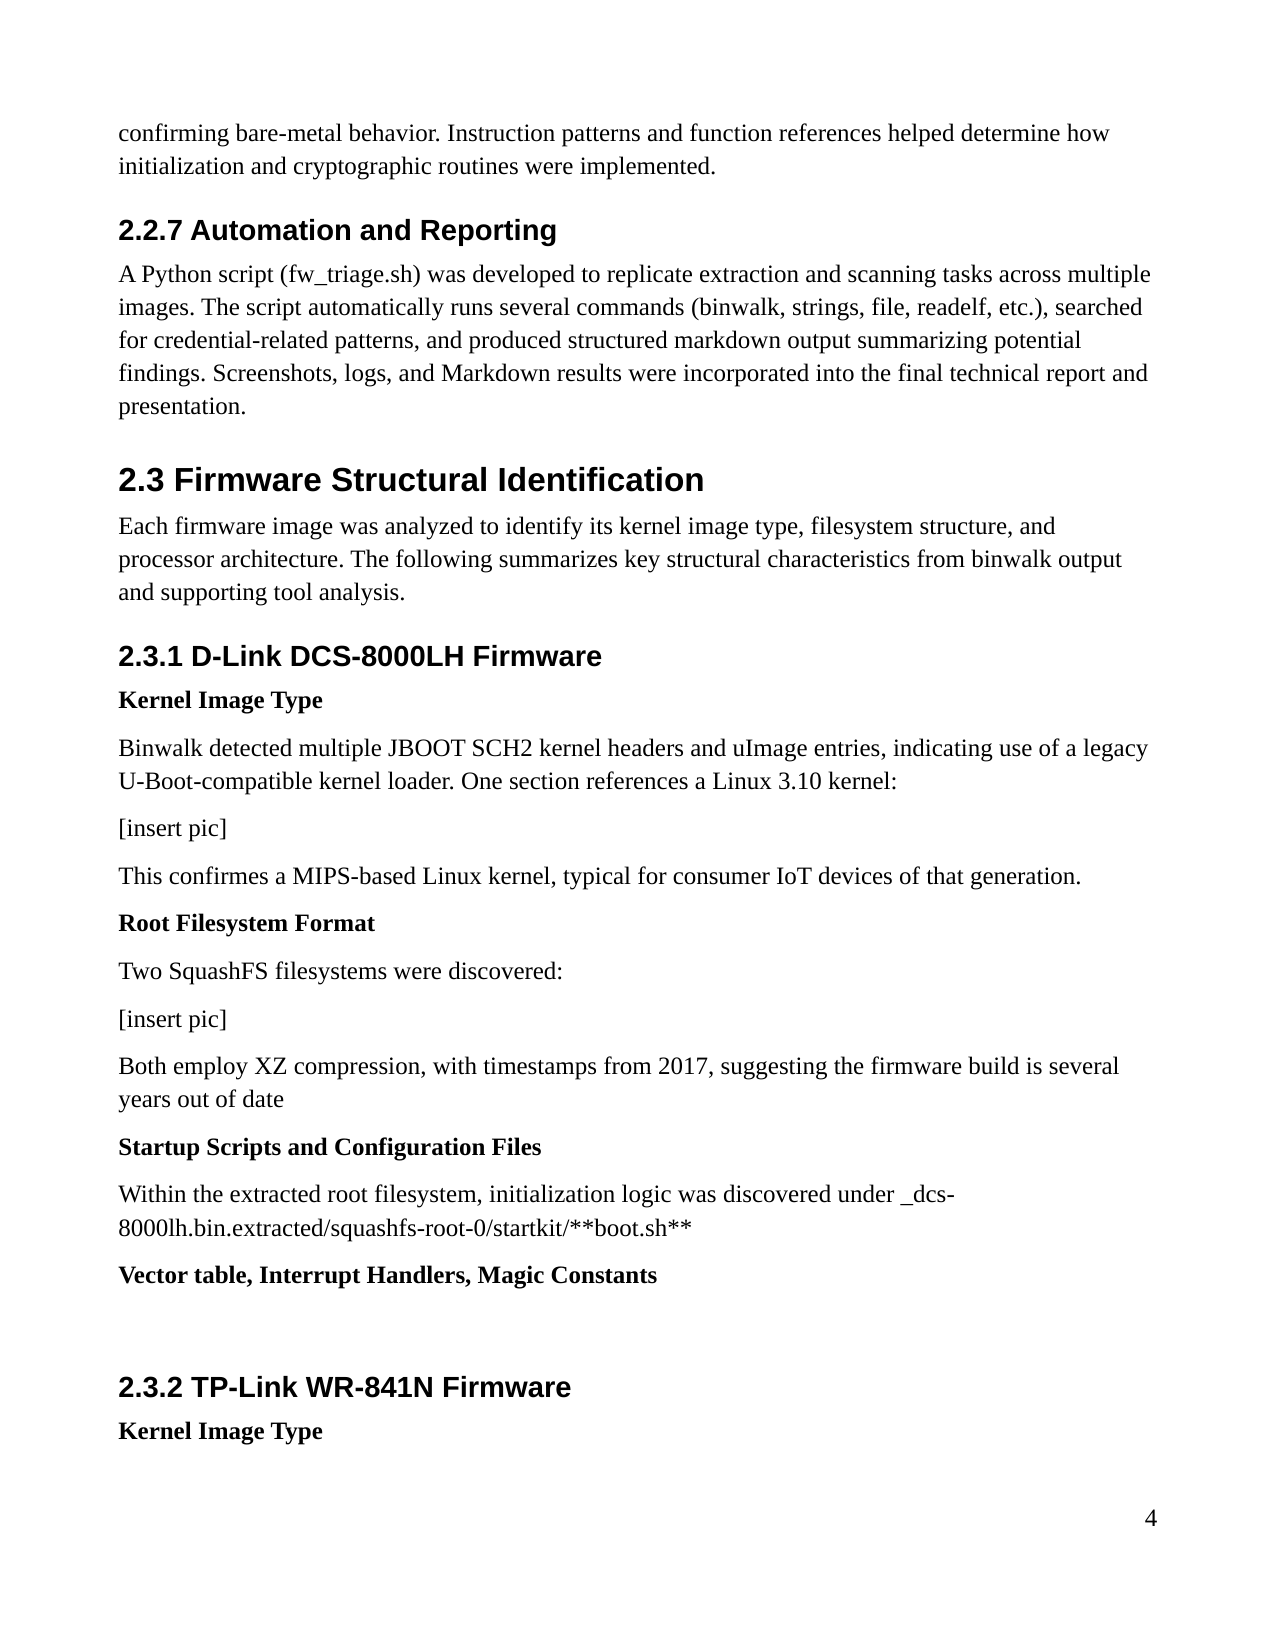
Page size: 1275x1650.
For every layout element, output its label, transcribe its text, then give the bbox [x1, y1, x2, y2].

text Vector table, Interrupt Handlers, Magic Constants [118, 1260, 1157, 1289]
text confirming bare-metal behavior. Instruction patterns and function references helped determine how initialization and cryptographic routines were implemented. [118, 118, 1157, 180]
text Kernel Image Type [118, 685, 1157, 714]
text Two SquashFS filesystems were discovered: [118, 956, 1157, 985]
text Both employ XZ compression, with timestamps from 2017, suggesting the firmware build is several years out of date [118, 1051, 1157, 1113]
text [insert pic] [118, 1004, 1157, 1032]
text Startup Scripts and Configuration Files [118, 1132, 1157, 1161]
subtitle 2.3 Firmware Structural Identification [118, 460, 1157, 498]
subtitle 2.3.2 TP-Link WR-841N Firmware [118, 1370, 1157, 1403]
text [insert pic] [118, 813, 1157, 842]
subtitle 2.2.7 Automation and Reporting [118, 213, 1157, 247]
text Root Filesystem Format [118, 908, 1157, 937]
text Within the extracted root filesystem, initialization logic was discovered under _dcs-8000lh.bin.extracted/squashfs-root-0/startkit/**boot.sh** [118, 1179, 1157, 1241]
text This confirmes a MIPS-based Linux kernel, typical for consumer IoT devices of that generation. [118, 861, 1157, 890]
text Each firmware image was analyzed to identify its kernel image type, filesystem structure, and processor architecture. The following summarizes key structural characteristics from binwalk output and supporting tool analysis. [118, 511, 1157, 606]
text Binwalk detected multiple JBOOT SCH2 kernel headers and uImage entries, indicating use of a legacy U-Boot-compatible kernel loader. One section references a Linux 3.10 kernel: [118, 733, 1157, 794]
text Kernel Image Type [118, 1416, 1157, 1445]
text A Python script (fw_triage.sh) was developed to replicate extraction and scanning tasks across multiple images. The script automatically runs several commands (binwalk, strings, file, readelf, etc.), searched for credential-related patterns, and produced structured markdown output summarizing potential findings. Screenshots, logs, and Markdown results were incorporated into the final technical report and presentation. [118, 259, 1157, 420]
subtitle 2.3.1 D-Link DCS-8000LH Firmware [118, 639, 1157, 673]
